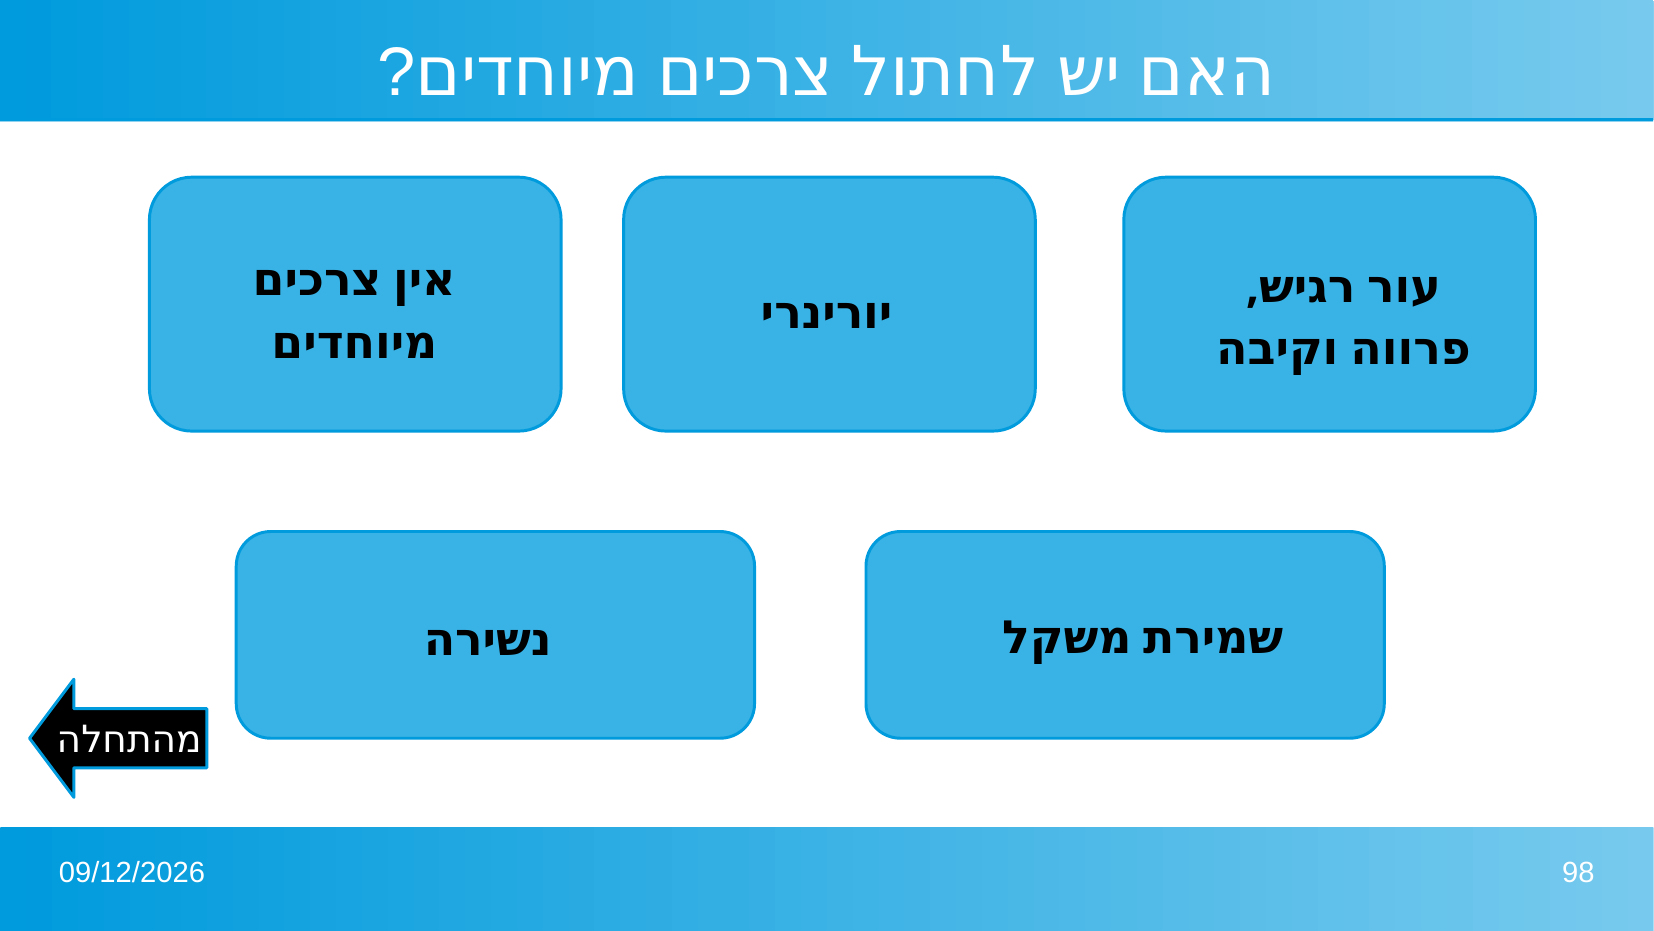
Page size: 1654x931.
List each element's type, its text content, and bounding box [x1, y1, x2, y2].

text_box יורינרי [679, 272, 975, 350]
text_box עור רגיש, פרווה וקיבה [1181, 245, 1506, 386]
title ?האם יש לחתול צרכים מיוחדים [59, 21, 1595, 116]
text_box שמירת משקל [938, 597, 1348, 691]
text_box [623, 177, 1036, 432]
text_box נשירה [408, 599, 591, 668]
text_box [149, 177, 562, 432]
text_box [1123, 177, 1536, 432]
text_box אין צרכים מיוחדים [206, 239, 502, 380]
text_box [236, 531, 755, 739]
text_box מהתחלה [29, 679, 207, 798]
text_box [865, 531, 1385, 739]
